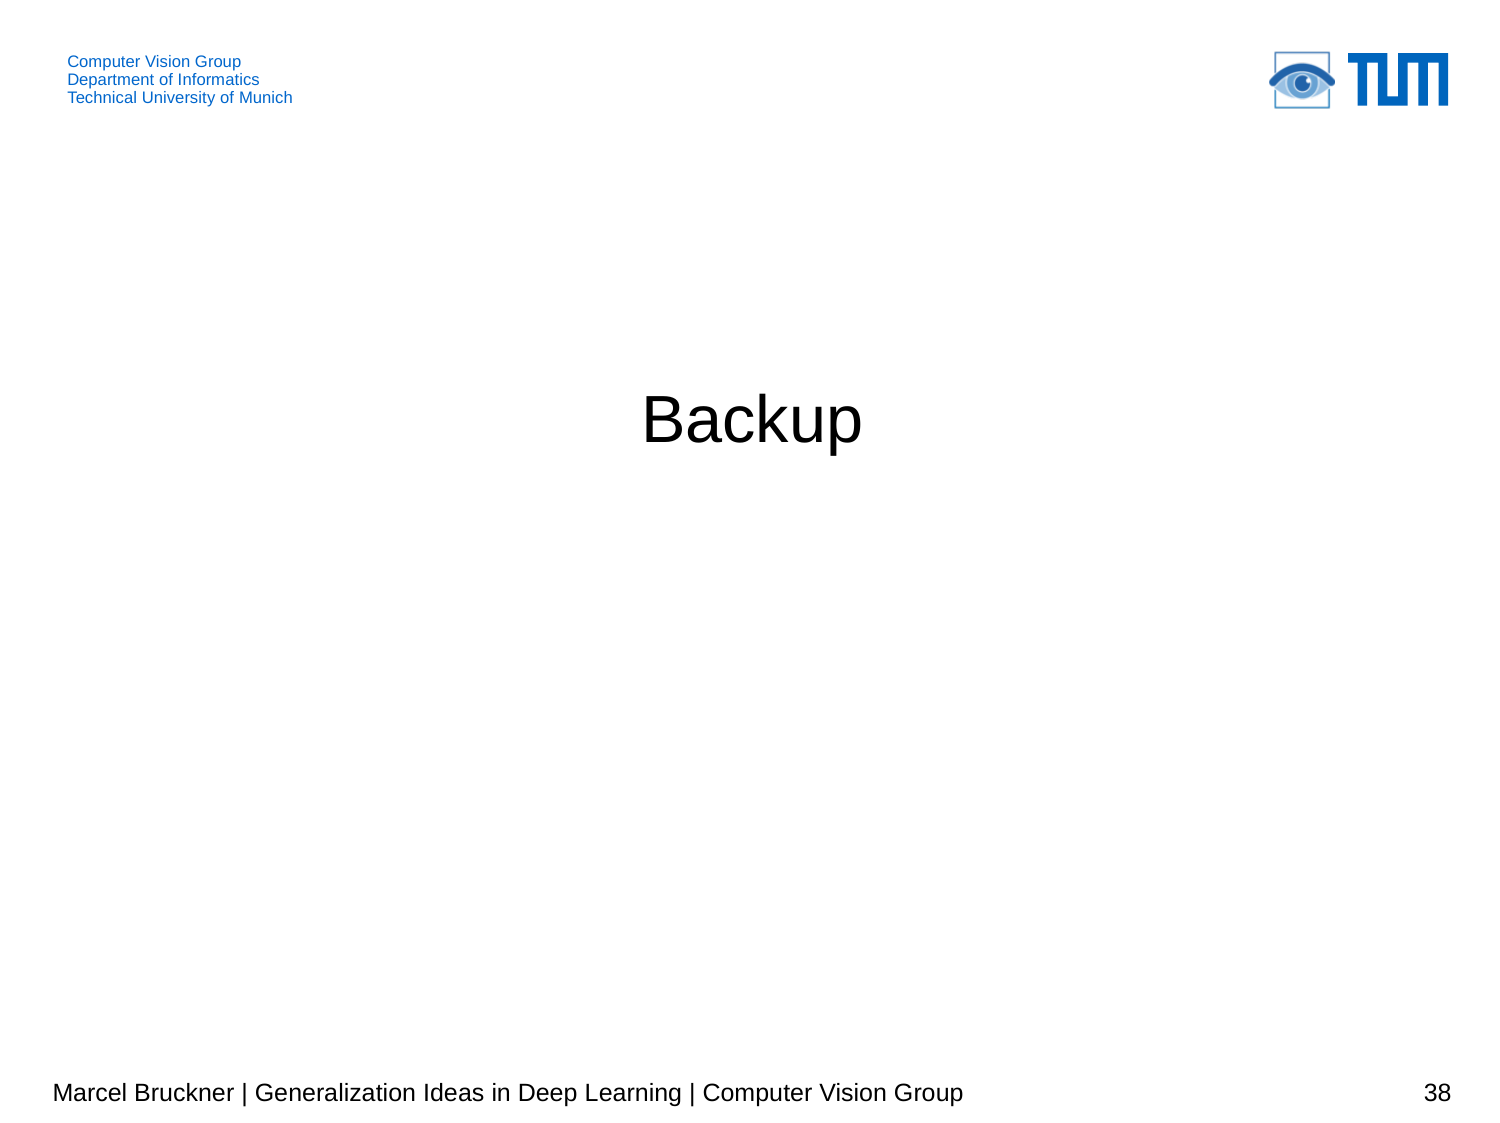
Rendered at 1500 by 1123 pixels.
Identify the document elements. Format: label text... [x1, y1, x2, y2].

subtitle Backup [52, 330, 1453, 508]
picture [1269, 47, 1335, 113]
